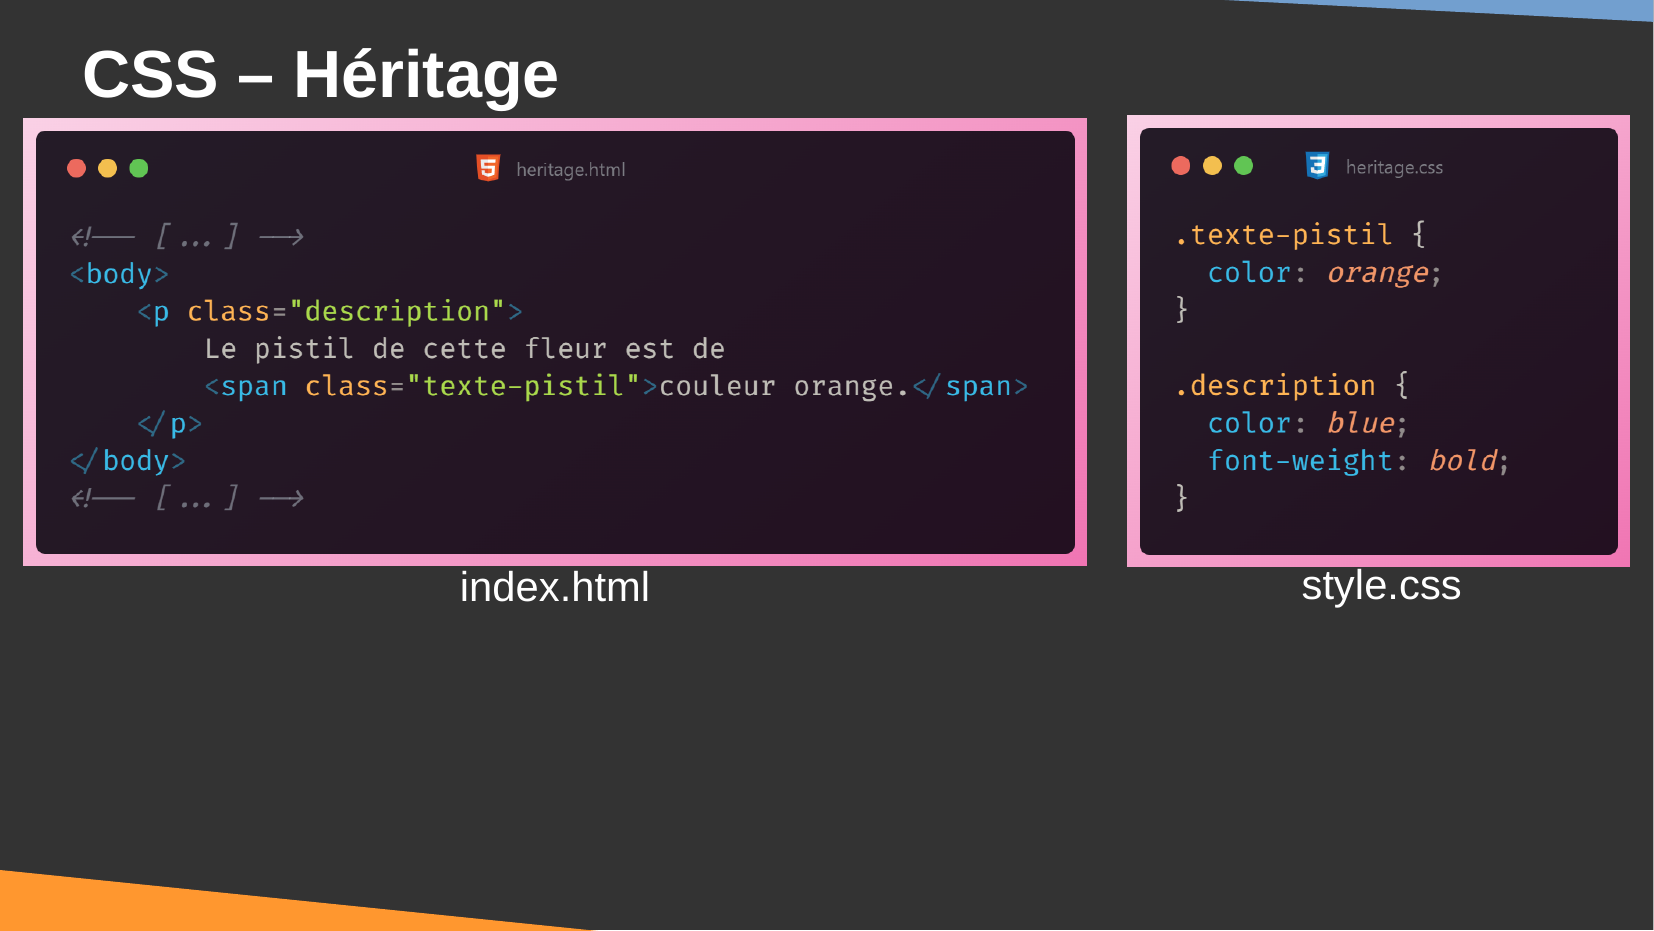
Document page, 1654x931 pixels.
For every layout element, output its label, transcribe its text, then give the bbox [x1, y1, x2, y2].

title CSS – Héritage [82, 37, 1571, 122]
title style.css [1133, 567, 1630, 609]
picture [23, 118, 1087, 563]
text_box [0, 869, 599, 931]
picture [1127, 115, 1630, 567]
text_box [1224, 0, 1654, 22]
title index.html [23, 563, 1087, 626]
